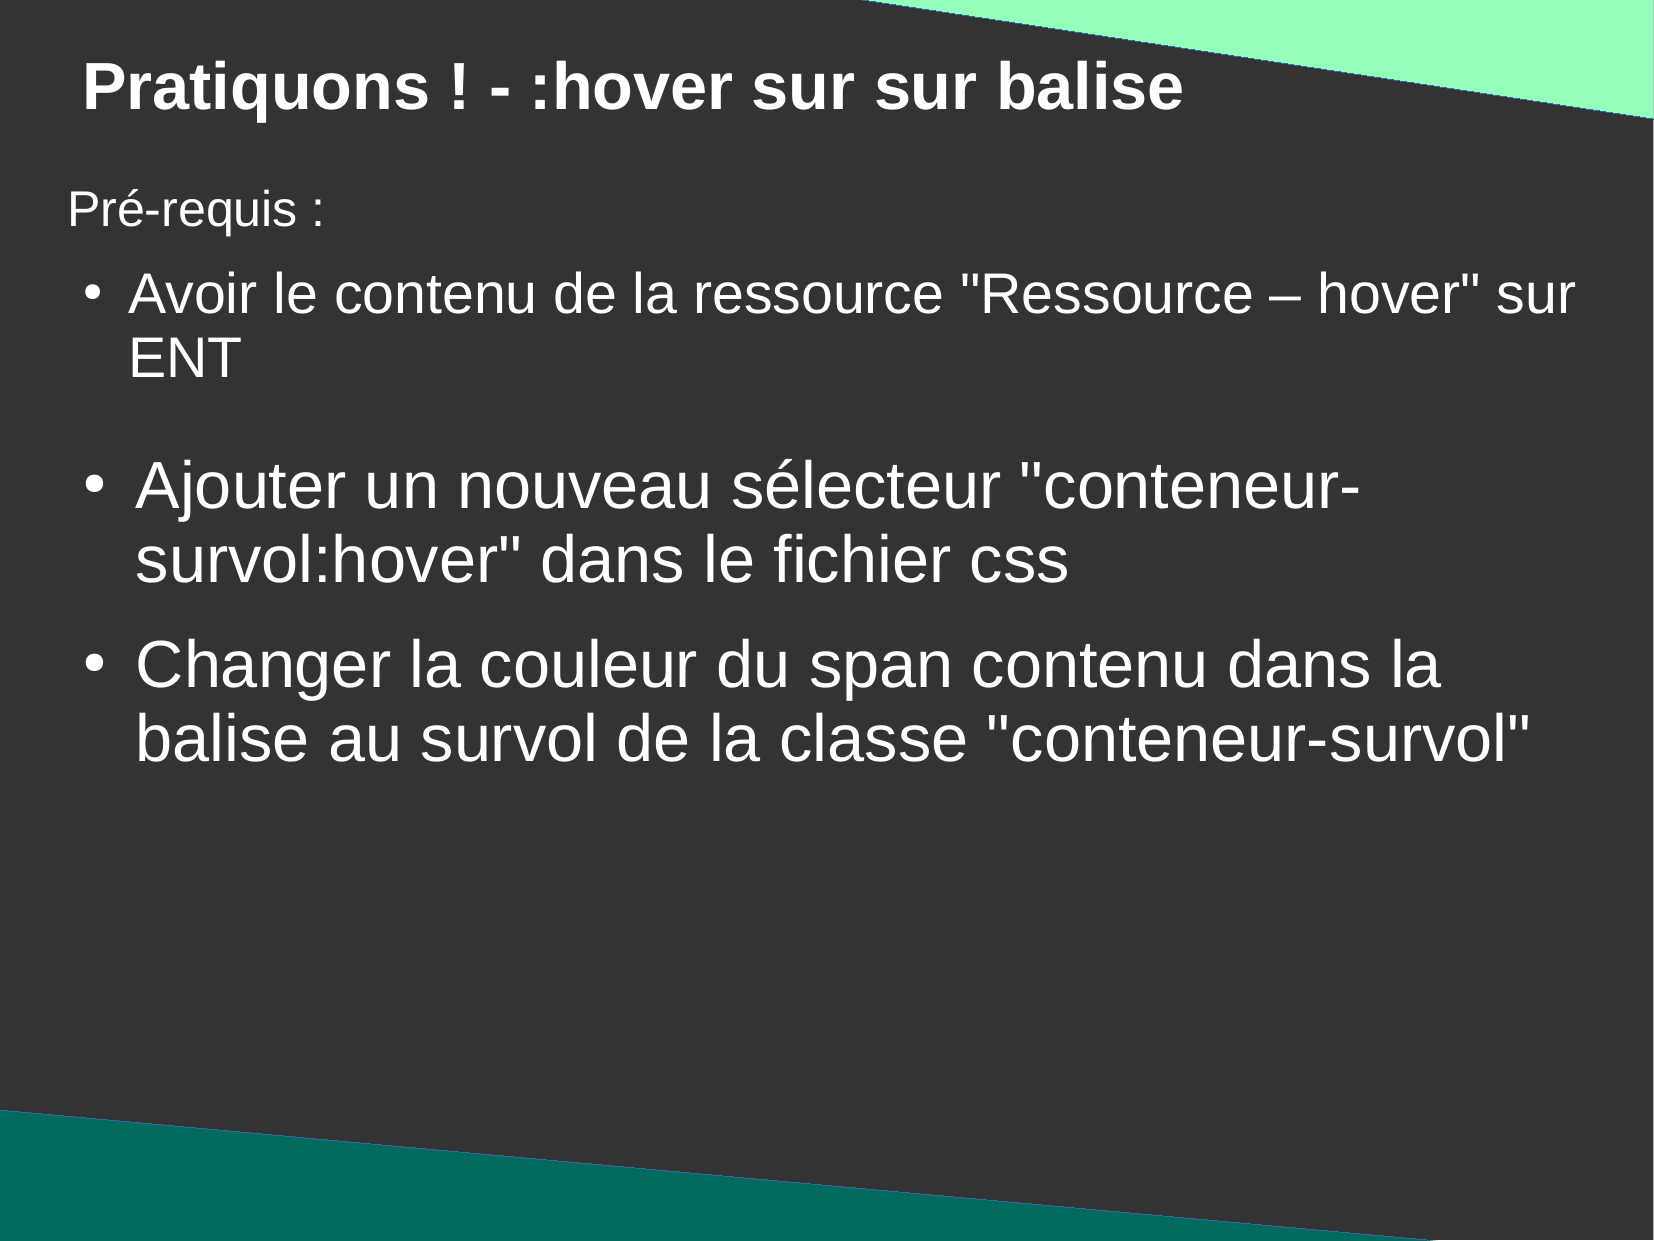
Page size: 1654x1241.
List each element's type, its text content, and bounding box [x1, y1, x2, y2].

title Pratiquons ! - :hover sur sur balise [82, 49, 1630, 199]
list Ajouter un nouveau sélecteur "conteneur-survol:hover" dans le fichier css Changer la couleur du span contenu dans la balise au survol de la classe "conteneur-survol" [64, 447, 1589, 1004]
text_box [862, 0, 1654, 120]
list Pré-requis : Avoir le contenu de la ressource "Ressource – hover" sur ENT [67, 180, 1607, 390]
